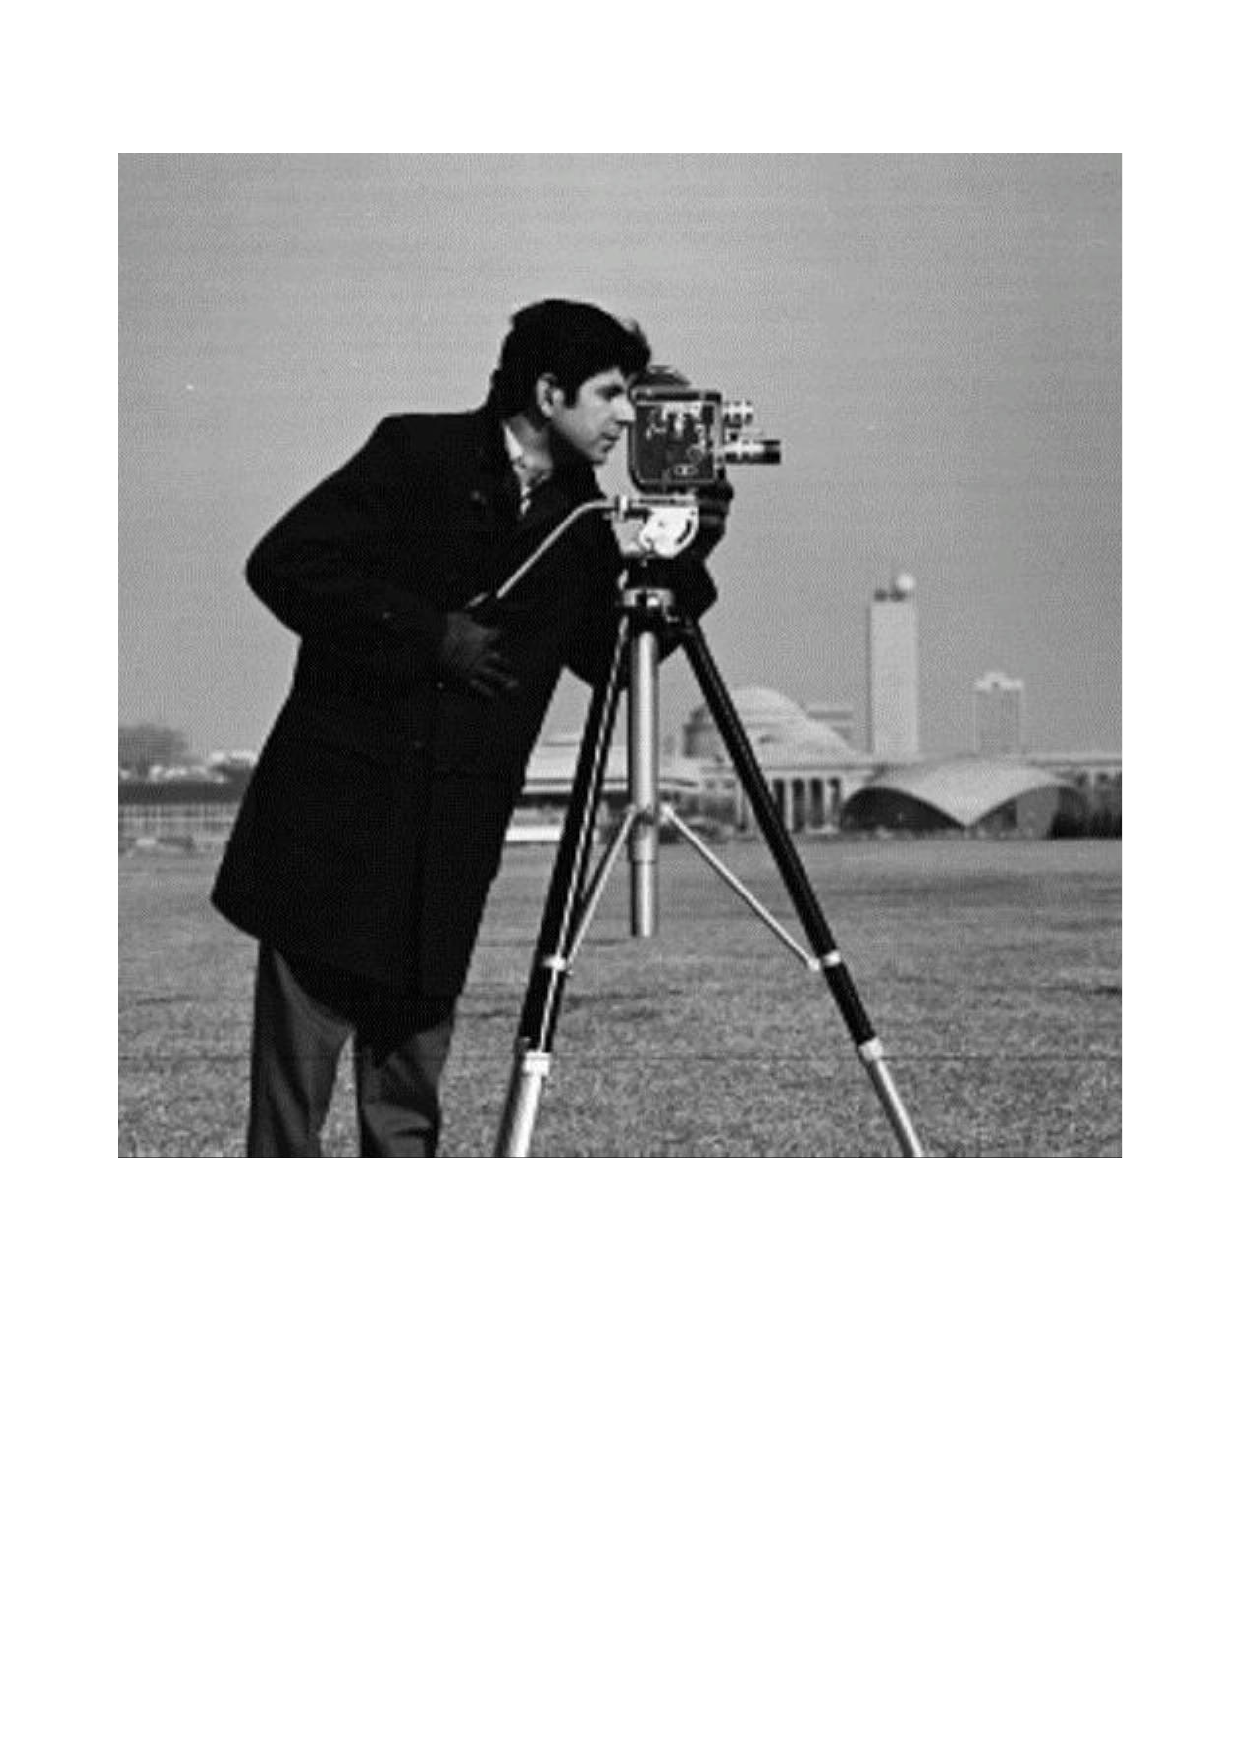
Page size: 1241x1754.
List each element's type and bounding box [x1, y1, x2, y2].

picture [118, 153, 1123, 1158]
